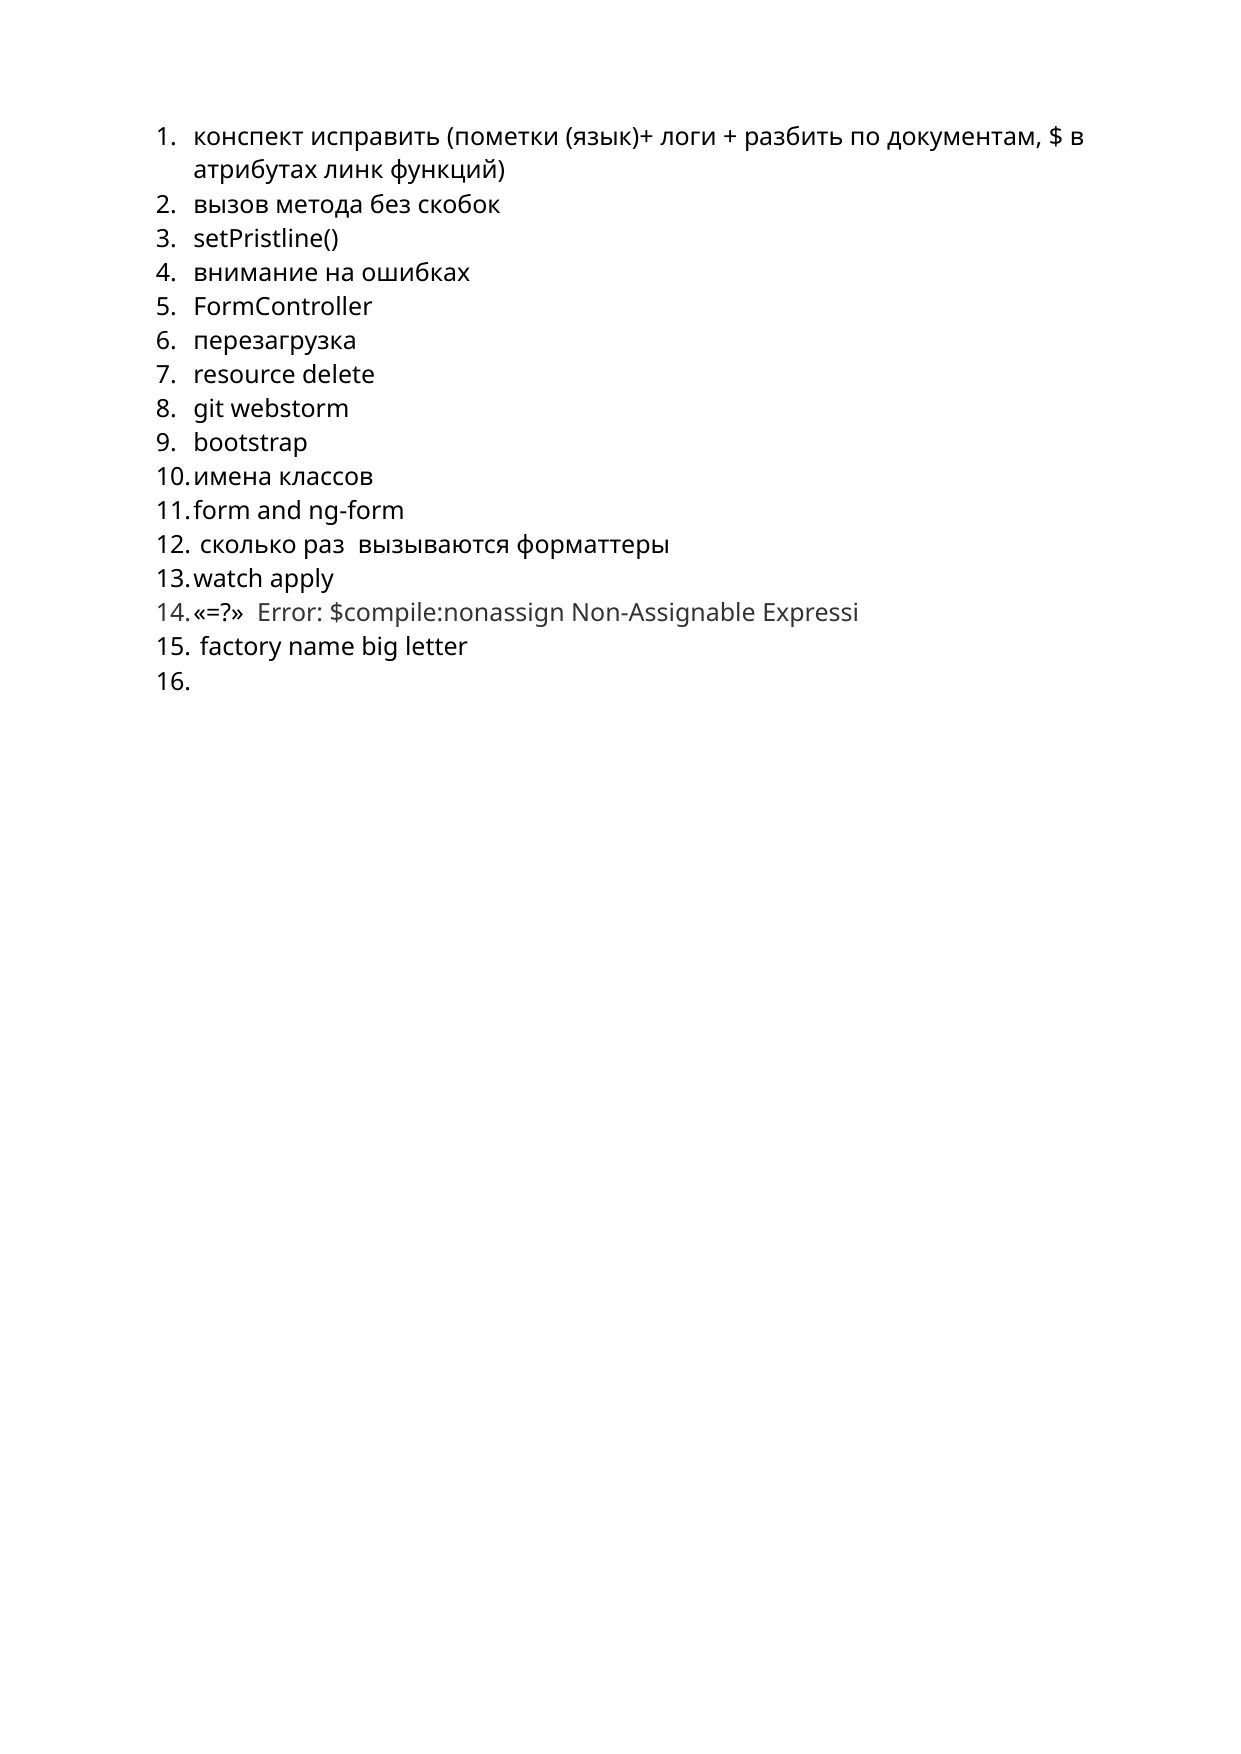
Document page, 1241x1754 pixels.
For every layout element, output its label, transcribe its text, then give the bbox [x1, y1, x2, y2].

list git webstorm [156, 391, 1122, 425]
list FormController [156, 288, 1122, 322]
list bootstrap [156, 425, 1122, 459]
list перезагрузка [156, 322, 1122, 357]
list сколько раз вызываются форматтеры [156, 527, 1122, 561]
list setPristline() [156, 220, 1122, 254]
list внимание на ошибках [156, 254, 1122, 288]
list вызов метода без скобок [156, 186, 1122, 220]
list имена классов [156, 459, 1122, 493]
list конспект исправить (пометки (язык)+ логи + разбить по документам, $ в атрибутах линк функций) [156, 118, 1122, 186]
list resource delete [156, 357, 1122, 391]
list «=?» Error: $compile:nonassign Non-Assignable Expressi [156, 595, 1122, 629]
list factory name big letter [156, 629, 1122, 663]
list form and ng-form [156, 493, 1122, 527]
list watch apply [156, 561, 1122, 595]
